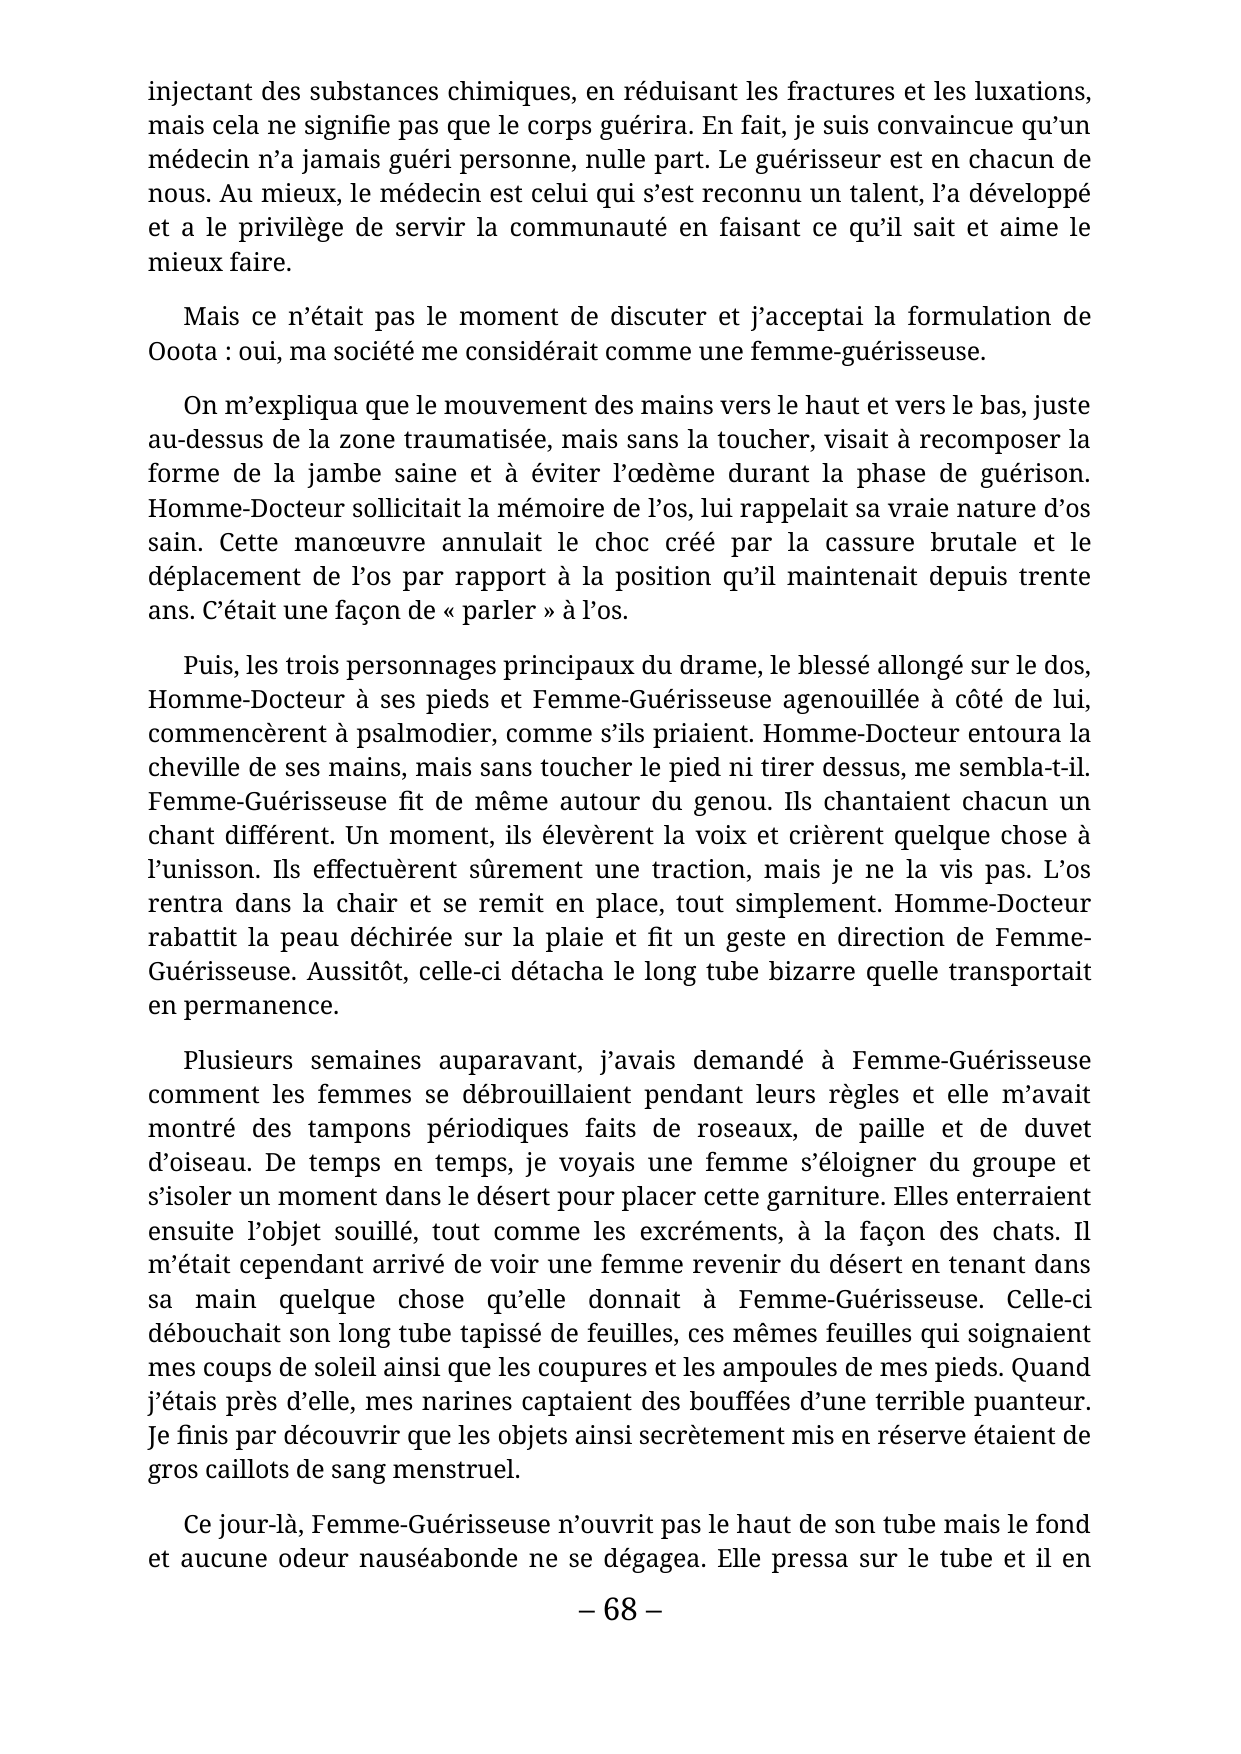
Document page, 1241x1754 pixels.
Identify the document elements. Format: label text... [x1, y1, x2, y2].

text Mais ce n’était pas le moment de discuter et j’acceptai la formulation de Ooota : oui, ma société me considérait comme une femme-guérisseuse. [148, 299, 1092, 367]
text On m’expliqua que le mouvement des mains vers le haut et vers le bas, juste au-dessus de la zone traumatisée, mais sans la toucher, visait à recomposer la forme de la jambe saine et à éviter l’œdème durant la phase de guérison. Homme-Docteur sollicitait la mémoire de l’os, lui rappelait sa vraie nature d’os sain. Cette manœuvre annulait le choc créé par la cassure brutale et le déplacement de l’os par rapport à la position qu’il maintenait depuis trente ans. C’était une façon de « parler » à l’os. [148, 388, 1092, 626]
text injectant des substances chimiques, en réduisant les fractures et les luxations, mais cela ne signifie pas que le corps guérira. En fait, je suis convaincue qu’un médecin n’a jamais guéri personne, nulle part. Le guérisseur est en chacun de nous. Au mieux, le médecin est celui qui s’est reconnu un talent, l’a développé et a le privilège de servir la communauté en faisant ce qu’il sait et aime le mieux faire. [148, 74, 1092, 278]
text Plusieurs semaines auparavant, j’avais demandé à Femme-Guérisseuse comment les femmes se débrouillaient pendant leurs règles et elle m’avait montré des tampons périodiques faits de roseaux, de paille et de duvet d’oiseau. De temps en temps, je voyais une femme s’éloigner du groupe et s’isoler un moment dans le désert pour placer cette garniture. Elles enterraient ensuite l’objet souillé, tout comme les excréments, à la façon des chats. Il m’était cependant arrivé de voir une femme revenir du désert en tenant dans sa main quelque chose qu’elle donnait à Femme-Guérisseuse. Celle-ci débouchait son long tube tapissé de feuilles, ces mêmes feuilles qui soignaient mes coups de soleil ainsi que les coupures et les ampoules de mes pieds. Quand j’étais près d’elle, mes narines captaient des bouffées d’une terrible puanteur. Je finis par découvrir que les objets ainsi secrètement mis en réserve étaient de gros caillots de sang menstruel. [148, 1043, 1092, 1486]
text Ce jour-là, Femme-Guérisseuse n’ouvrit pas le haut de son tube mais le fond et aucune odeur nauséabonde ne se dégagea. Elle pressa sur le tube et il en [148, 1506, 1092, 1574]
text Puis, les trois personnages principaux du drame, le blessé allongé sur le dos, Homme-Docteur à ses pieds et Femme-Guérisseuse agenouillée à côté de lui, commencèrent à psalmodier, comme s’ils priaient. Homme-Docteur entoura la cheville de ses mains, mais sans toucher le pied ni tirer dessus, me sembla-t-il. Femme-Guérisseuse fit de même autour du genou. Ils chantaient chacun un chant différent. Un moment, ils élevèrent la voix et crièrent quelque chose à l’unisson. Ils effectuèrent sûrement une traction, mais je ne la vis pas. L’os rentra dans la chair et se remit en place, tout simplement. Homme-Docteur rabattit la peau déchirée sur la plaie et fit un geste en direction de Femme-Guérisseuse. Aussitôt, celle-ci détacha le long tube bizarre quelle transportait en permanence. [148, 647, 1092, 1022]
